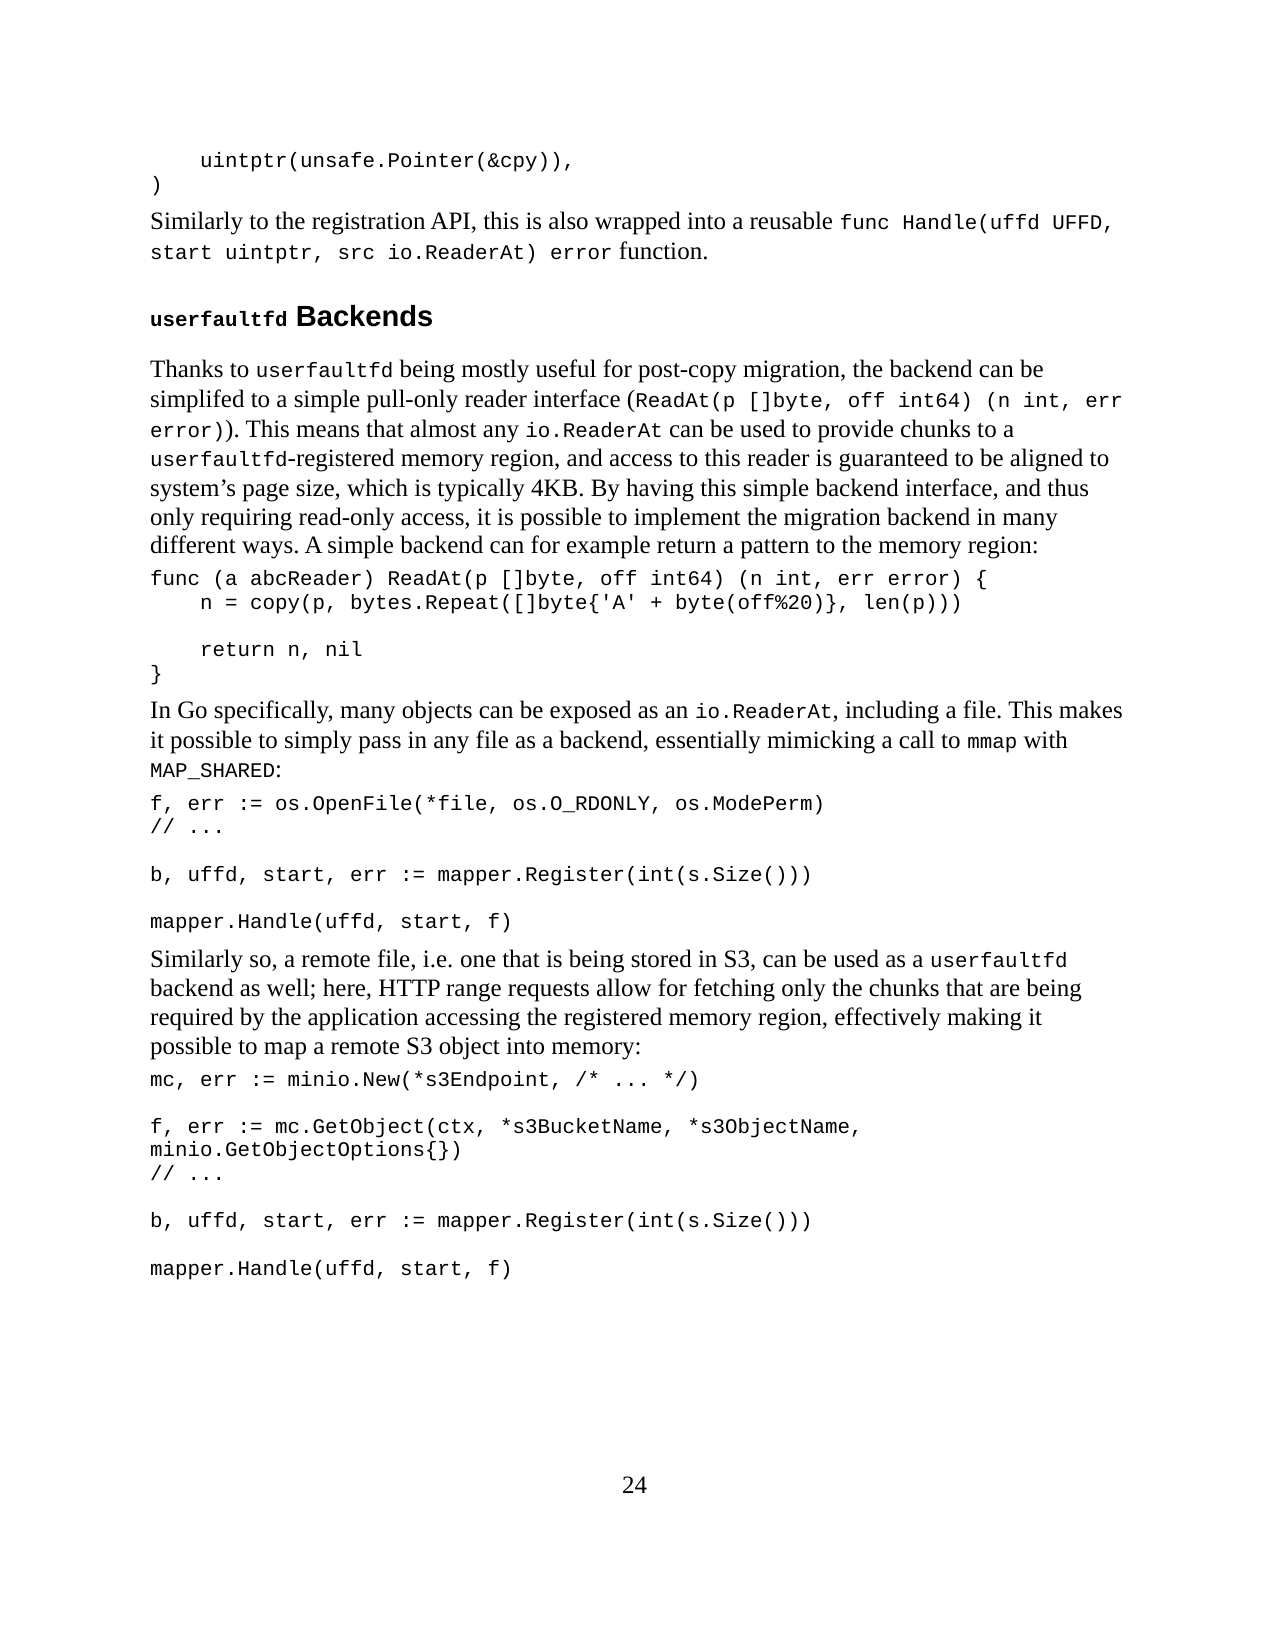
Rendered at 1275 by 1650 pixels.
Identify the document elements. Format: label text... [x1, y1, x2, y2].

text Thanks to userfaultfd being mostly useful for post-copy migration, the backend can be simplifed to a simple pull-only reader interface (ReadAt(p []byte, off int64) (n int, err error)). This means that almost any io.ReaderAt can be used to provide chunks to a userfaultfd-registered memory region, and access to this reader is guaranteed to be aligned to system’s page size, which is typically 4KB. By having this simple backend interface, and thus only requiring read-only access, it is possible to implement the migration backend in many different ways. A simple backend can for example return a pattern to the memory region: [150, 354, 1125, 559]
text b, uffd, start, err := mapper.Register(int(s.Size())) [150, 864, 1125, 887]
text mapper.Handle(uffd, start, f) [150, 911, 1125, 935]
text // ... [150, 1163, 1125, 1187]
text func (a abcReader) ReadAt(p []byte, off int64) (n int, err error) { [150, 568, 1125, 592]
text b, uffd, start, err := mapper.Register(int(s.Size())) [150, 1210, 1125, 1234]
text } [150, 663, 1125, 686]
text mc, err := minio.New(*s3Endpoint, /* ... */) [150, 1068, 1125, 1092]
text Similarly so, a remote file, i.e. one that is being stored in S3, can be used as a userfaultfd backend as well; here, HTTP range requests allow for fetching only the chunks that are being required by the application accessing the registered memory region, effectively making it possible to map a remote S3 object into memory: [150, 944, 1125, 1059]
text ) [150, 174, 1125, 197]
subtitle userfaultfd Backends [150, 299, 1125, 333]
text n = copy(p, bytes.Repeat([]byte{'A' + byte(off%20)}, len(p))) [150, 592, 1125, 615]
text In Go specifically, many objects can be exposed as an io.ReaderAt, including a file. This makes it possible to simply pass in any file as a backend, essentially mimicking a call to mmap with MAP_SHARED: [150, 695, 1125, 784]
text Similarly to the registration API, this is also wrapped into a reusable func Handle(uffd UFFD, start uintptr, src io.ReaderAt) error function. [150, 206, 1125, 265]
text // ... [150, 817, 1125, 840]
text mapper.Handle(uffd, start, f) [150, 1258, 1125, 1281]
text uintptr(unsafe.Pointer(&cpy)), [150, 150, 1125, 174]
text return n, nil [150, 639, 1125, 663]
text f, err := os.OpenFile(*file, os.O_RDONLY, os.ModePerm) [150, 793, 1125, 817]
text f, err := mc.GetObject(ctx, *s3BucketName, *s3ObjectName, minio.GetObjectOptions{}) [150, 1116, 1125, 1163]
